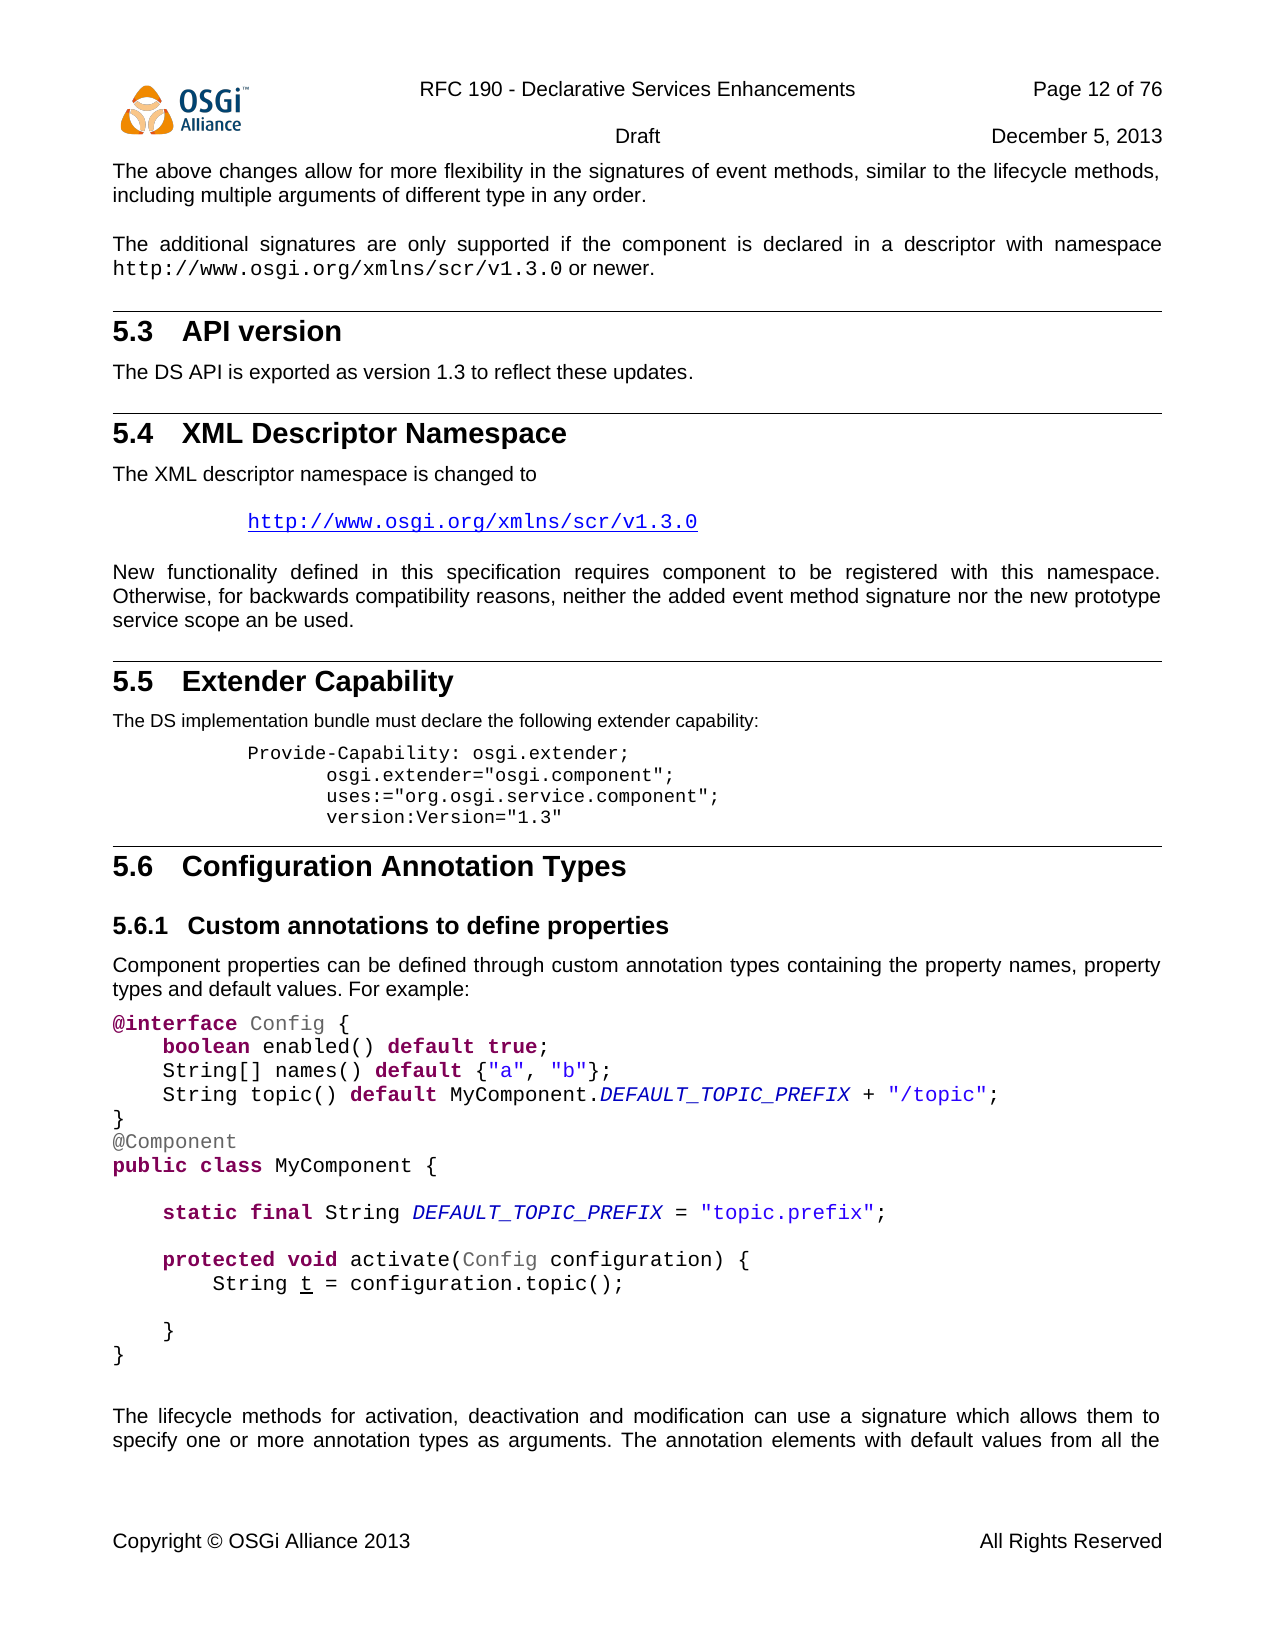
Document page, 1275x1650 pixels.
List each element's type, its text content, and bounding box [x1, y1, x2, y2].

text uses:="org.osgi.service.component"; [247, 787, 1162, 808]
text osgi.extender="osgi.component"; [247, 765, 1162, 787]
text The lifecycle methods for activation, deactivation and modification can use a signature which allows them to specify one or more annotation types as arguments. The annotation elements with default values from all the [112, 1404, 1162, 1452]
text public class MyComponent { [112, 1155, 1162, 1178]
text String topic() default MyComponent.DEFAULT_TOPIC_PREFIX + "/topic"; [112, 1084, 1162, 1107]
subtitle XML Descriptor Namespace [112, 414, 1162, 450]
text Component properties can be defined through custom annotation types containing the property names, property types and default values. For example: [112, 952, 1162, 1000]
text String[] names() default {"a", "b"}; [112, 1060, 1162, 1084]
text Provide-Capability: osgi.extender; [247, 744, 1162, 765]
subtitle API version [112, 312, 1162, 347]
text protected void activate(Config configuration) { [112, 1249, 1162, 1273]
text The additional signatures are only supported if the component is declared in a descriptor with namespace http://www.osgi.org/xmlns/scr/v1.3.0 or newer. [112, 232, 1162, 282]
text The XML descriptor namespace is changed to [112, 462, 1162, 486]
text } [112, 1107, 1162, 1131]
text static final String DEFAULT_TOPIC_PREFIX = "topic.prefix"; [112, 1202, 1162, 1226]
text } [112, 1320, 1162, 1344]
text The DS API is exported as version 1.3 to reflect these updates. [112, 360, 1162, 384]
text The DS implementation bundle must declare the following extender capability: [112, 710, 1162, 732]
picture [113, 78, 257, 142]
subtitle Custom annotations to define properties [112, 911, 1162, 940]
text http://www.osgi.org/xmlns/scr/v1.3.0 [247, 511, 1162, 535]
text String t = configuration.topic(); [112, 1273, 1162, 1297]
subtitle Extender Capability [112, 662, 1162, 698]
text New functionality defined in this specification requires component to be registered with this namespace. Otherwise, for backwards compatibility reasons, neither the added event method signature nor the new prototype service scope an be used. [112, 560, 1162, 632]
text } [112, 1344, 1162, 1368]
text The above changes allow for more flexibility in the signatures of event methods, similar to the lifecycle methods, including multiple arguments of different type in any order. [112, 159, 1162, 207]
text boolean enabled() default true; [112, 1037, 1162, 1060]
text version:Version="1.3" [247, 808, 1162, 829]
text @Component [112, 1131, 1162, 1155]
text @interface Config { [112, 1013, 1162, 1037]
subtitle Configuration Annotation Types [112, 847, 1162, 882]
